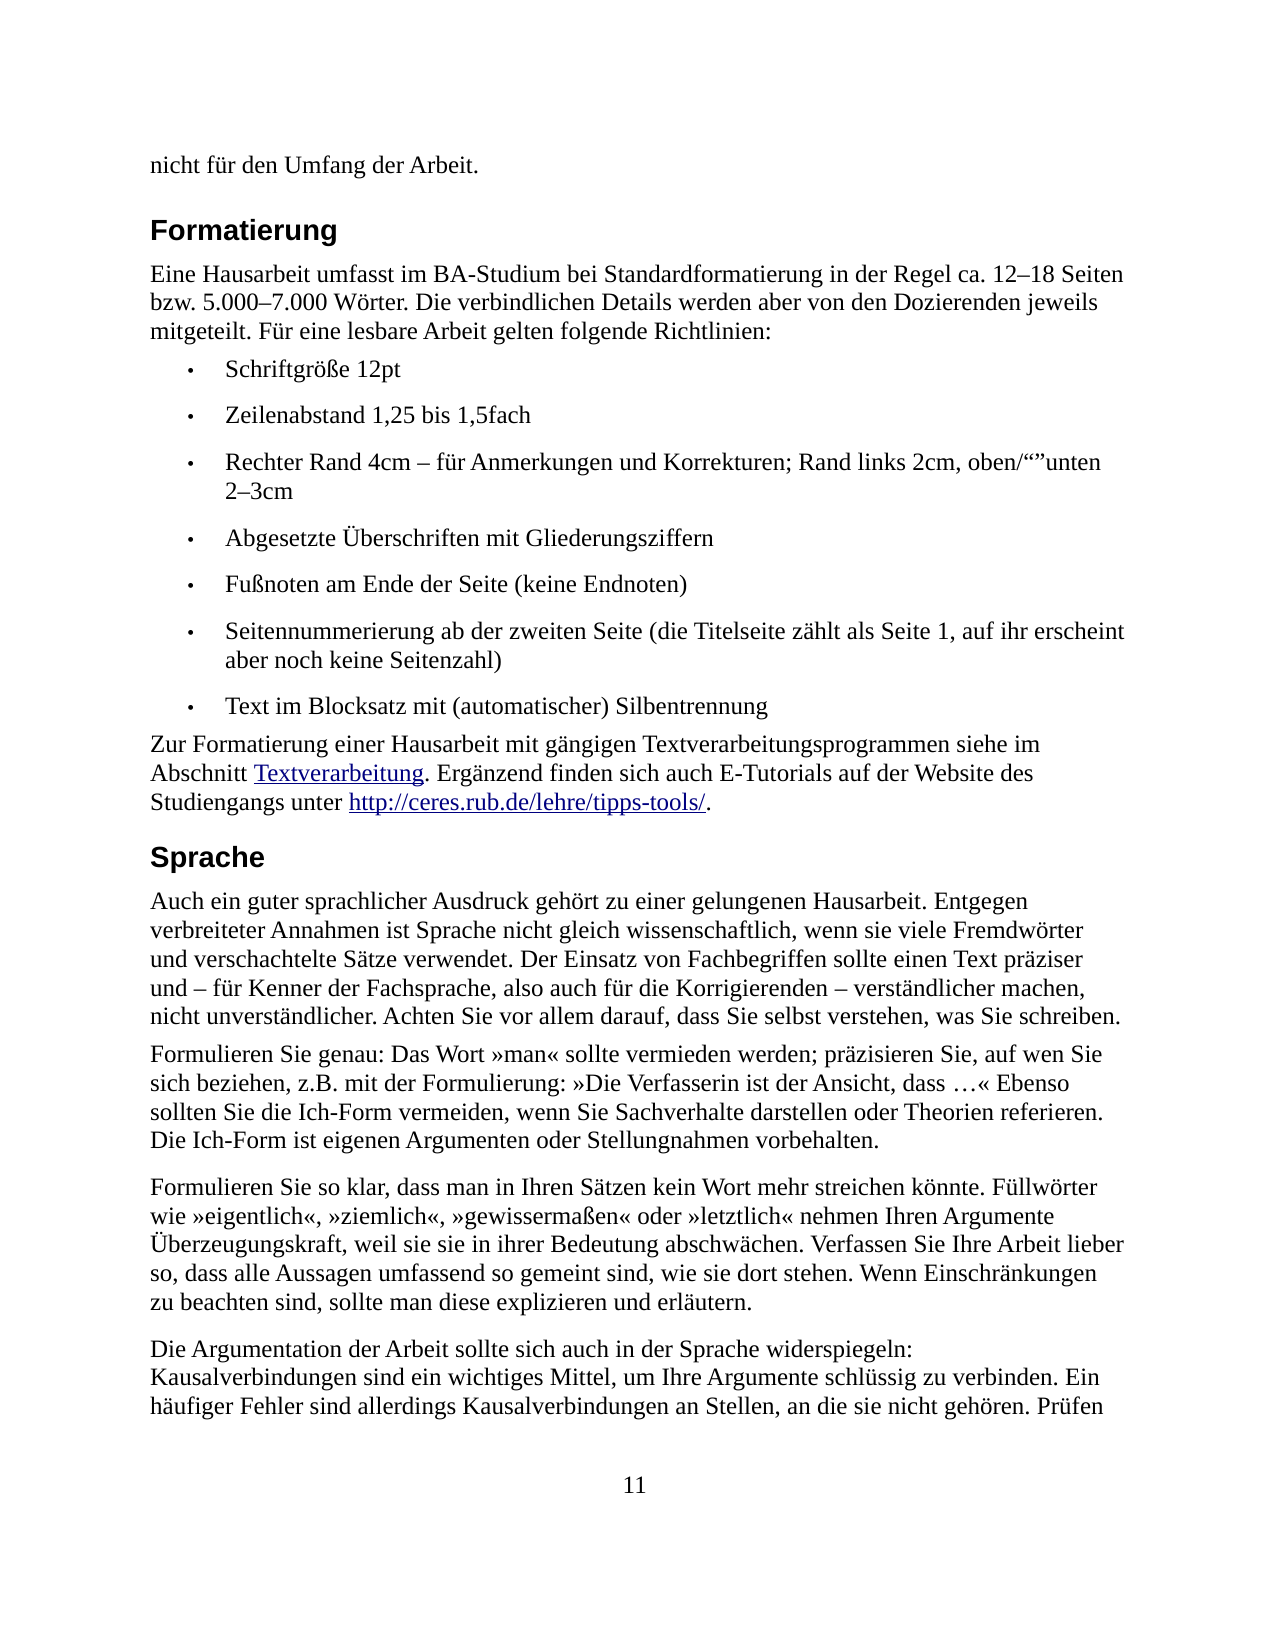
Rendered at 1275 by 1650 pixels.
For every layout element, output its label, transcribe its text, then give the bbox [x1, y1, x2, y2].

list Zeilenabstand 1,25 bis 1,5fach [187, 401, 1125, 429]
text Formulieren Sie so klar, dass man in Ihren Sätzen kein Wort mehr streichen könnte. Füllwörter wie »eigentlich«, »ziemlich«, »gewissermaßen« oder »letztlich« nehmen Ihren Argumente Überzeugungskraft, weil sie sie in ihrer Bedeutung abschwächen. Verfassen Sie Ihre Arbeit lieber so, dass alle Aussagen umfassend so gemeint sind, wie sie dort stehen. Wenn Einschränkungen zu beachten sind, sollte man diese explizieren und erläutern. [150, 1172, 1125, 1316]
subtitle Formatierung [150, 213, 1125, 246]
list Fußnoten am Ende der Seite (keine Endnoten) [187, 569, 1125, 598]
list Abgesetzte Überschriften mit Gliederungsziffern [187, 523, 1125, 551]
text nicht für den Umfang der Arbeit. [150, 150, 1125, 179]
list Rechter Rand 4cm – für Anmerkungen und Korrekturen; Rand links 2cm, oben/“”unten 2–3cm [187, 447, 1125, 505]
text Eine Hausarbeit umfasst im BA-Studium bei Standardformatierung in der Regel ca. 12–18 Seiten bzw. 5.000–7.000 Wörter. Die verbindlichen Details werden aber von den Dozierenden jeweils mitgeteilt. Für eine lesbare Arbeit gelten folgende Richtlinien: [150, 259, 1125, 345]
text Zur Formatierung einer Hausarbeit mit gängigen Textverarbeitungsprogrammen siehe im Abschnitt Textverarbeitung. Ergänzend finden sich auch E-Tutorials auf der Website des Studiengangs unter http://ceres.rub.de/lehre/tipps-tools/. [150, 729, 1125, 815]
text Formulieren Sie genau: Das Wort »man« sollte vermieden werden; präzisieren Sie, auf wen Sie sich beziehen, z.B. mit der Formulierung: »Die Verfasserin ist der Ansicht, dass …« Ebenso sollten Sie die Ich-Form vermeiden, wenn Sie Sachverhalte darstellen oder Theorien referieren. Die Ich-Form ist eigenen Argumenten oder Stellungnahmen vorbehalten. [150, 1039, 1125, 1154]
list Text im Blocksatz mit (automatischer) Silbentrennung [187, 691, 1125, 720]
subtitle Sprache [150, 840, 1125, 874]
text Die Argumentation der Arbeit sollte sich auch in der Sprache widerspiegeln: Kausalverbindungen sind ein wichtiges Mittel, um Ihre Argumente schlüssig zu verbinden. Ein häufiger Fehler sind allerdings Kausalverbindungen an Stellen, an die sie nicht gehören. Prüfen [150, 1334, 1125, 1420]
text Auch ein guter sprachlicher Ausdruck gehört zu einer gelungenen Hausarbeit. Entgegen verbreiteter Annahmen ist Sprache nicht gleich wissenschaftlich, wenn sie viele Fremdwörter und verschachtelte Sätze verwendet. Der Einsatz von Fachbegriffen sollte einen Text präziser und – für Kenner der Fachsprache, also auch für die Korrigierenden – verständlicher machen, nicht unverständlicher. Achten Sie vor allem darauf, dass Sie selbst verstehen, was Sie schreiben. [150, 886, 1125, 1030]
list Seitennummerierung ab der zweiten Seite (die Titelseite zählt als Seite 1, auf ihr erscheint aber noch keine Seitenzahl) [187, 616, 1125, 673]
list Schriftgröße 12pt [187, 354, 1125, 383]
